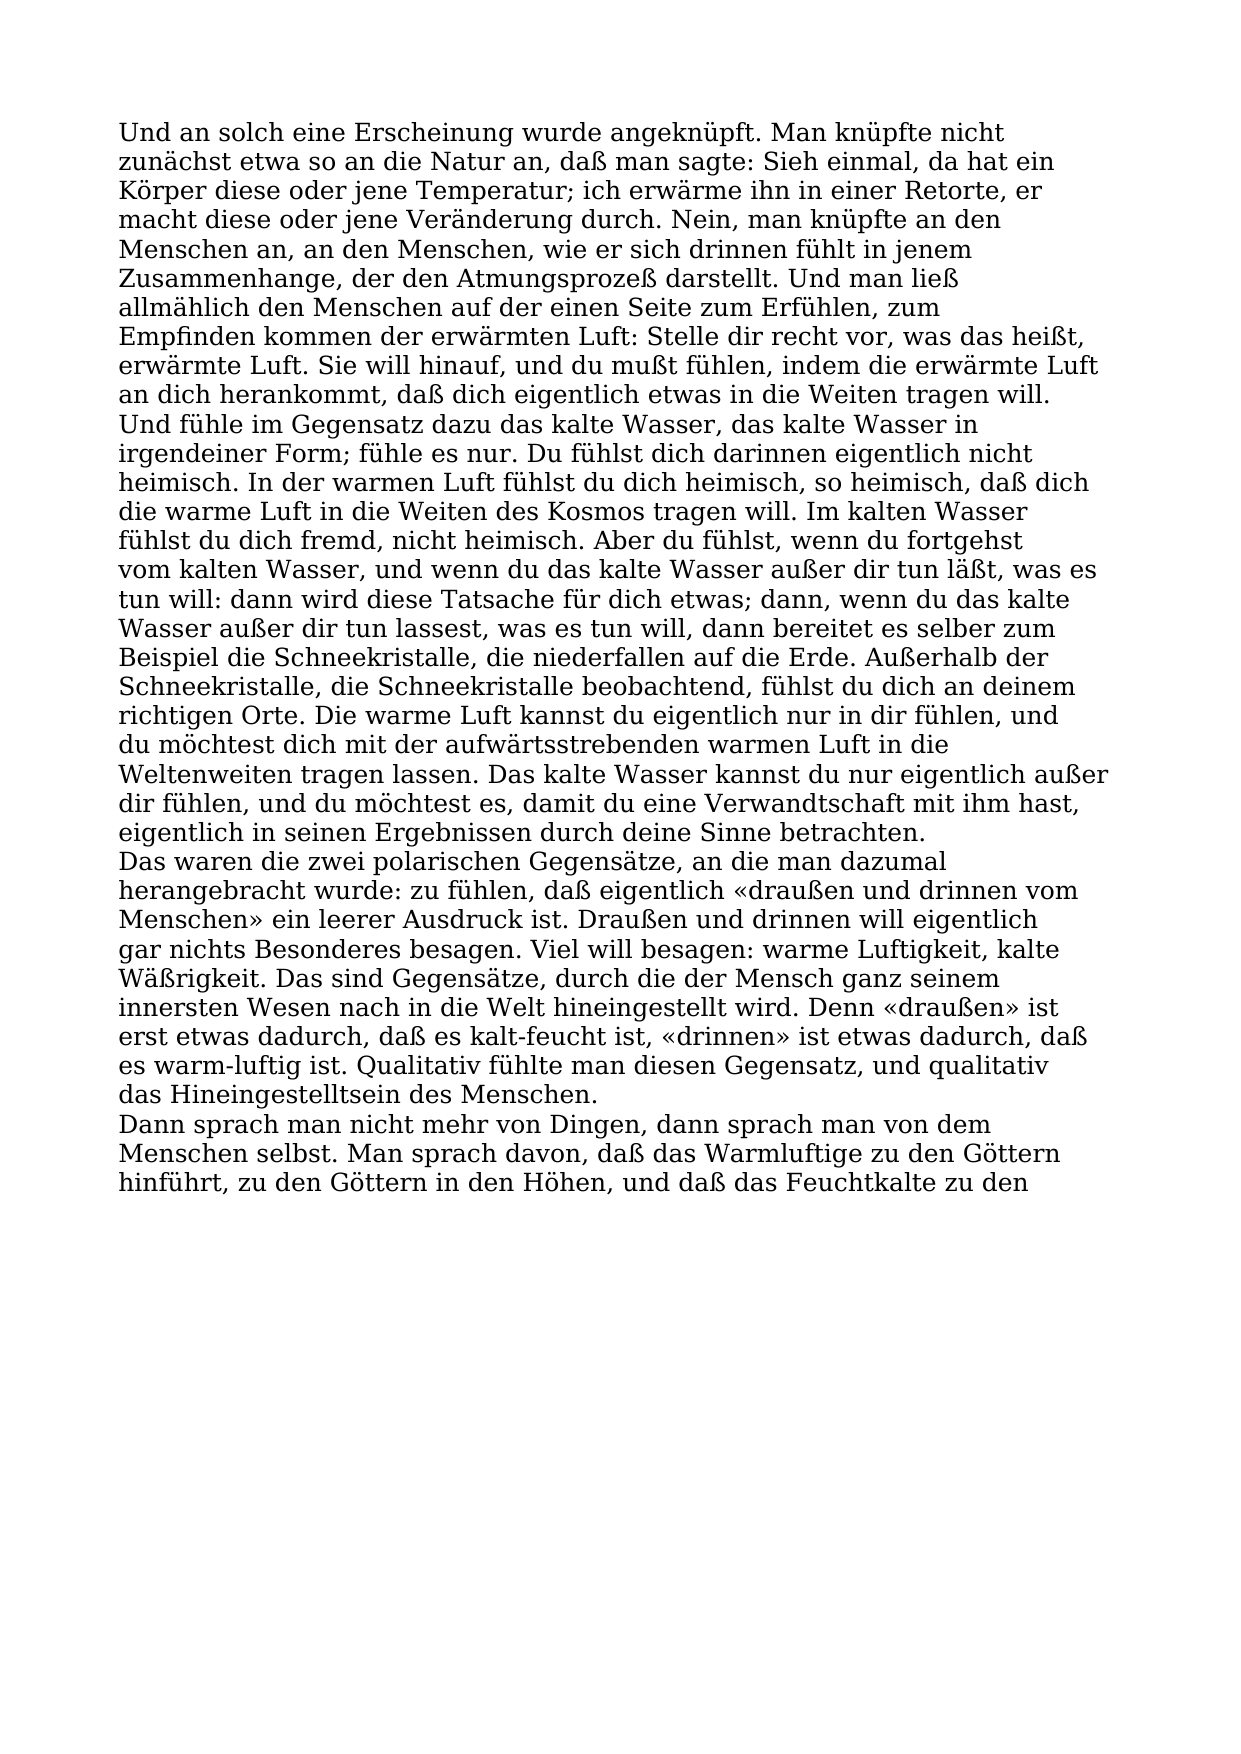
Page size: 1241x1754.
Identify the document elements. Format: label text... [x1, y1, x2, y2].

text Menschen selbst. Man sprach davon, daß das Warmluftige zu den Göttern [118, 1139, 1122, 1168]
text heimisch. In der warmen Luft fühlst du dich heimisch, so heimisch, daß dich [118, 468, 1122, 497]
text tun will: dann wird diese Tatsache für dich etwas; dann, wenn du das kalte [118, 585, 1122, 614]
text fühlst du dich fremd, nicht heimisch. Aber du fühlst, wenn du fortgehst [118, 526, 1122, 556]
text Schneekristalle, die Schneekristalle beobachtend, fühlst du dich an deinem [118, 672, 1122, 701]
text hinführt, zu den Göttern in den Höhen, und daß das Feuchtkalte zu den [118, 1168, 1122, 1197]
text Und an solch eine Erscheinung wurde angeknüpft. Man knüpfte nicht [118, 118, 1122, 147]
text Menschen an, an den Menschen, wie er sich drinnen fühlt in jenem [118, 235, 1122, 264]
text Wasser außer dir tun lassest, was es tun will, dann bereitet es selber zum [118, 614, 1122, 643]
text Körper diese oder jene Temperatur; ich erwärme ihn in einer Retorte, er [118, 176, 1122, 206]
text Zusammenhange, der den Atmungsprozeß darstellt. Und man ließ [118, 264, 1122, 293]
text die warme Luft in die Weiten des Kosmos tragen will. Im kalten Wasser [118, 497, 1122, 526]
text Dann sprach man nicht mehr von Dingen, dann sprach man von dem [118, 1110, 1122, 1139]
text Beispiel die Schneekristalle, die niederfallen auf die Erde. Außerhalb der [118, 643, 1122, 672]
text Das waren die zwei polarischen Gegensätze, an die man dazumal [118, 847, 1122, 876]
text richtigen Orte. Die warme Luft kannst du eigentlich nur in dir fühlen, und [118, 701, 1122, 731]
text macht diese oder jene Veränderung durch. Nein, man knüpfte an den [118, 206, 1122, 235]
text herangebracht wurde: zu fühlen, daß eigentlich «draußen und drinnen vom [118, 876, 1122, 906]
text gar nichts Besonderes besagen. Viel will besagen: warme Luftigkeit, kalte [118, 935, 1122, 964]
text es warm-luftig ist. Qualitativ fühlte man diesen Gegensatz, und qualitativ [118, 1051, 1122, 1081]
text erst etwas dadurch, daß es kalt-feucht ist, «drinnen» ist etwas dadurch, daß [118, 1022, 1122, 1051]
text an dich herankommt, daß dich eigentlich etwas in die Weiten tragen will. [118, 381, 1122, 410]
text Menschen» ein leerer Ausdruck ist. Draußen und drinnen will eigentlich [118, 906, 1122, 935]
text Wäßrigkeit. Das sind Gegensätze, durch die der Mensch ganz seinem [118, 964, 1122, 993]
text das Hineingestelltsein des Menschen. [118, 1081, 1122, 1110]
text dir fühlen, und du möchtest es, damit du eine Verwandtschaft mit ihm hast, [118, 789, 1122, 818]
text Und fühle im Gegensatz dazu das kalte Wasser, das kalte Wasser in [118, 410, 1122, 439]
text vom kalten Wasser, und wenn du das kalte Wasser außer dir tun läßt, was es [118, 556, 1122, 585]
text Weltenweiten tragen lassen. Das kalte Wasser kannst du nur eigentlich außer [118, 760, 1122, 789]
text allmählich den Menschen auf der einen Seite zum Erfühlen, zum [118, 293, 1122, 322]
text Empfinden kommen der erwärmten Luft: Stelle dir recht vor, was das heißt, [118, 322, 1122, 351]
text du möchtest dich mit der aufwärtsstrebenden warmen Luft in die [118, 731, 1122, 760]
text eigentlich in seinen Ergebnissen durch deine Sinne betrachten. [118, 818, 1122, 847]
text erwärmte Luft. Sie will hinauf, und du mußt fühlen, indem die erwärmte Luft [118, 351, 1122, 381]
text irgendeiner Form; fühle es nur. Du fühlst dich darinnen eigentlich nicht [118, 439, 1122, 468]
text zunächst etwa so an die Natur an, daß man sagte: Sieh einmal, da hat ein [118, 147, 1122, 176]
text innersten Wesen nach in die Welt hineingestellt wird. Denn «draußen» ist [118, 993, 1122, 1022]
